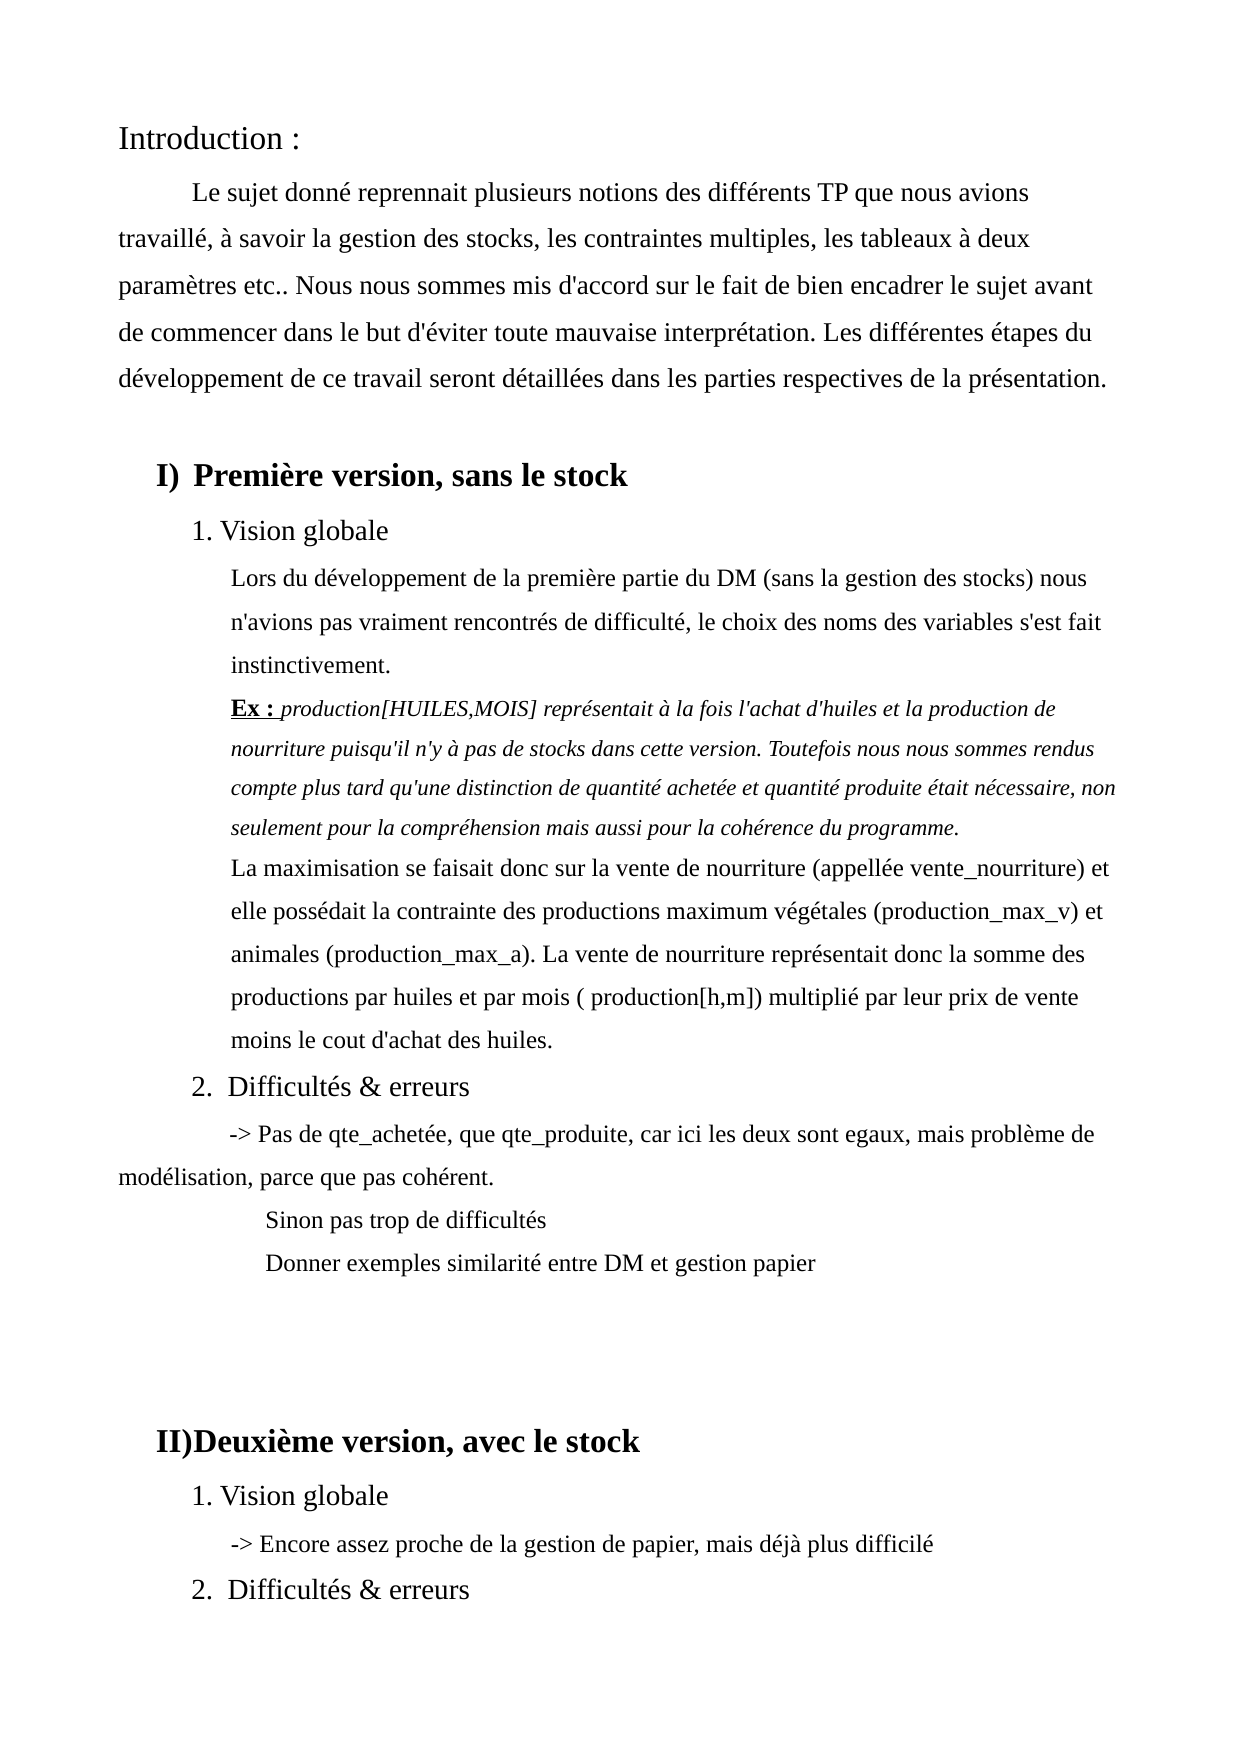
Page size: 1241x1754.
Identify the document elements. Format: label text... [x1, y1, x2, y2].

list Première version, sans le stock [156, 456, 1122, 494]
text 2. Difficultés & erreurs [118, 1069, 1122, 1102]
text 2. Difficultés & erreurs [118, 1572, 1122, 1605]
text Donner exemples similarité entre DM et gestion papier [118, 1248, 1122, 1277]
text Sinon pas trop de difficultés [118, 1205, 1122, 1234]
text 1. Vision globale [118, 1478, 1122, 1512]
text -> Pas de qte_achetée, que qte_produite, car ici les deux sont egaux, mais problème de modélisation, parce que pas cohérent. [118, 1119, 1122, 1191]
list Lors du développement de la première partie du DM (sans la gestion des stocks) nous n'avions pas vraiment rencontrés de difficulté, le choix des noms des variables s'est fait instinctivement. [193, 563, 1122, 678]
text 1. Vision globale [118, 513, 1122, 547]
list Ex : production[HUILES,MOIS] représentait à la fois l'achat d'huiles et la production de nourriture puisqu'il n'y à pas de stocks dans cette version. Toutefois nous nous sommes rendus compte plus tard qu'une distinction de quantité achetée et quantité produite était nécessaire, non seulement pour la compréhension mais aussi pour la cohérence du programme. [193, 693, 1122, 840]
text Le sujet donné reprennait plusieurs notions des différents TP que nous avions travaillé, à savoir la gestion des stocks, les contraintes multiples, les tableaux à deux paramètres etc.. Nous nous sommes mis d'accord sur le fait de bien encadrer le sujet avant de commencer dans le but d'éviter toute mauvaise interprétation. Les différentes étapes du développement de ce travail seront détaillées dans les parties respectives de la présentation. [118, 176, 1122, 393]
list Deuxième version, avec le stock [156, 1421, 1122, 1459]
list -> Encore assez proche de la gestion de papier, mais déjà plus difficilé [193, 1529, 1122, 1557]
text Introduction : [118, 118, 1122, 156]
list La maximisation se faisait donc sur la vente de nourriture (appellée vente_nourriture) et elle possédait la contrainte des productions maximum végétales (production_max_v) et animales (production_max_a). La vente de nourriture représentait donc la somme des productions par huiles et par mois ( production[h,m]) multiplié par leur prix de vente moins le cout d'achat des huiles. [193, 853, 1122, 1054]
